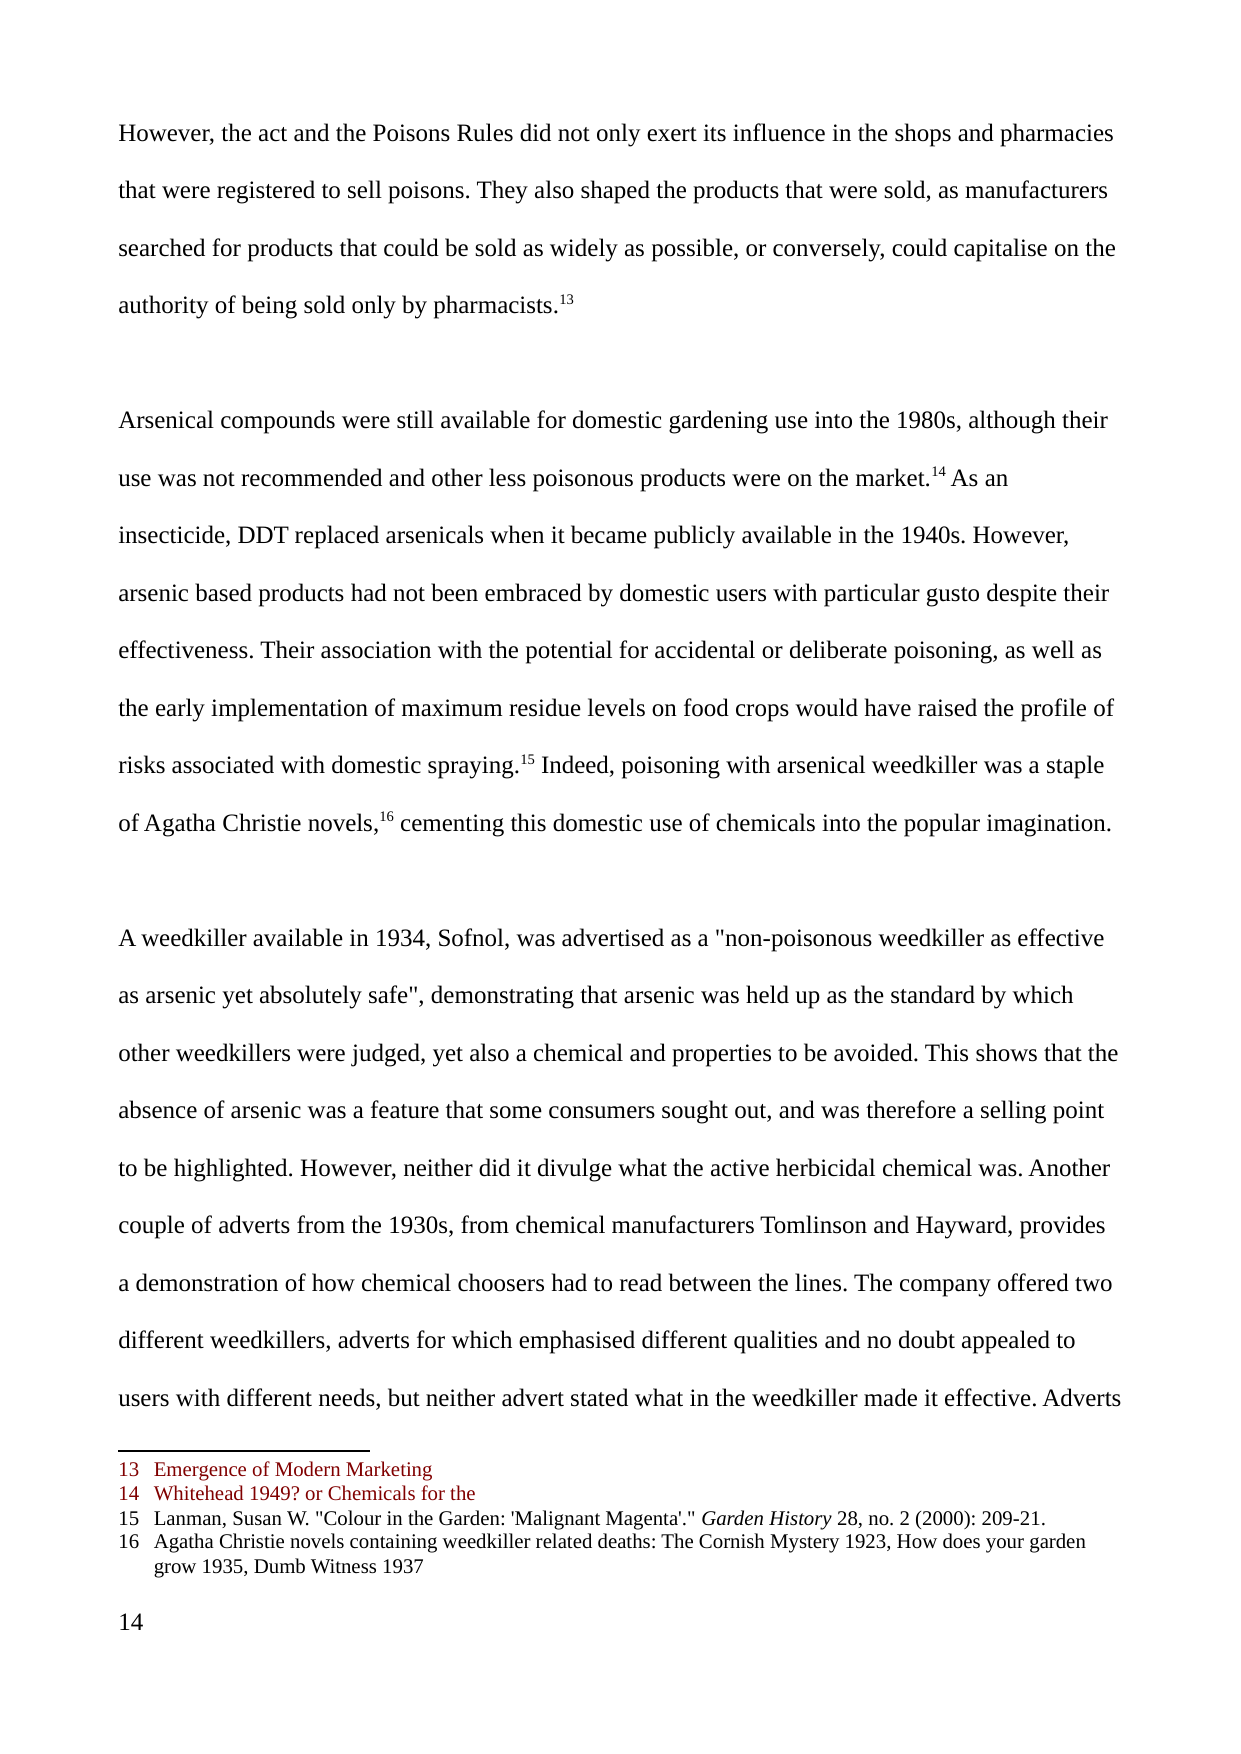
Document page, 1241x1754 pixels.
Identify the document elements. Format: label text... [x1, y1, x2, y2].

text Arsenical compounds were still available for domestic gardening use into the 1980s, although their use was not recommended and other less poisonous products were on the market. As an insecticide, DDT replaced arsenicals when it became publicly available in the 1940s. However, arsenic based products had not been embraced by domestic users with particular gusto despite their effectiveness. Their association with the potential for accidental or deliberate poisoning, as well as the early implementation of maximum residue levels on food crops would have raised the profile of risks associated with domestic spraying. Indeed, poisoning with arsenical weedkiller was a staple of Agatha Christie novels, cementing this domestic use of chemicals into the popular imagination. [118, 406, 1122, 837]
text Agatha Christie novels containing weedkiller related deaths: The Cornish Mystery 1923, How does your garden grow 1935, Dumb Witness 1937 [118, 1529, 1122, 1578]
text Whitehead 1949? or Chemicals for the [118, 1481, 1122, 1505]
text However, the act and the Poisons Rules did not only exert its influence in the shops and pharmacies that were registered to sell poisons. They also shaped the products that were sold, as manufacturers searched for products that could be sold as widely as possible, or conversely, could capitalise on the authority of being sold only by pharmacists. [118, 118, 1122, 319]
text Lanman, Susan W. "Colour in the Garden: 'Malignant Magenta'." Garden History 28, no. 2 (2000): 209-21. [118, 1505, 1122, 1529]
text A weedkiller available in 1934, Sofnol, was advertised as a "non-poisonous weedkiller as effective as arsenic yet absolutely safe", demonstrating that arsenic was held up as the standard by which other weedkillers were judged, yet also a chemical and properties to be avoided. This shows that the absence of arsenic was a feature that some consumers sought out, and was therefore a selling point to be highlighted. However, neither did it divulge what the active herbicidal chemical was. Another couple of adverts from the 1930s, from chemical manufacturers Tomlinson and Hayward, provides a demonstration of how chemical choosers had to read between the lines. The company offered two different weedkillers, adverts for which emphasised different qualities and no doubt appealed to users with different needs, but neither advert stated what in the weedkiller made it effective. Adverts [118, 923, 1122, 1412]
text Emergence of Modern Marketing [118, 1457, 1122, 1481]
